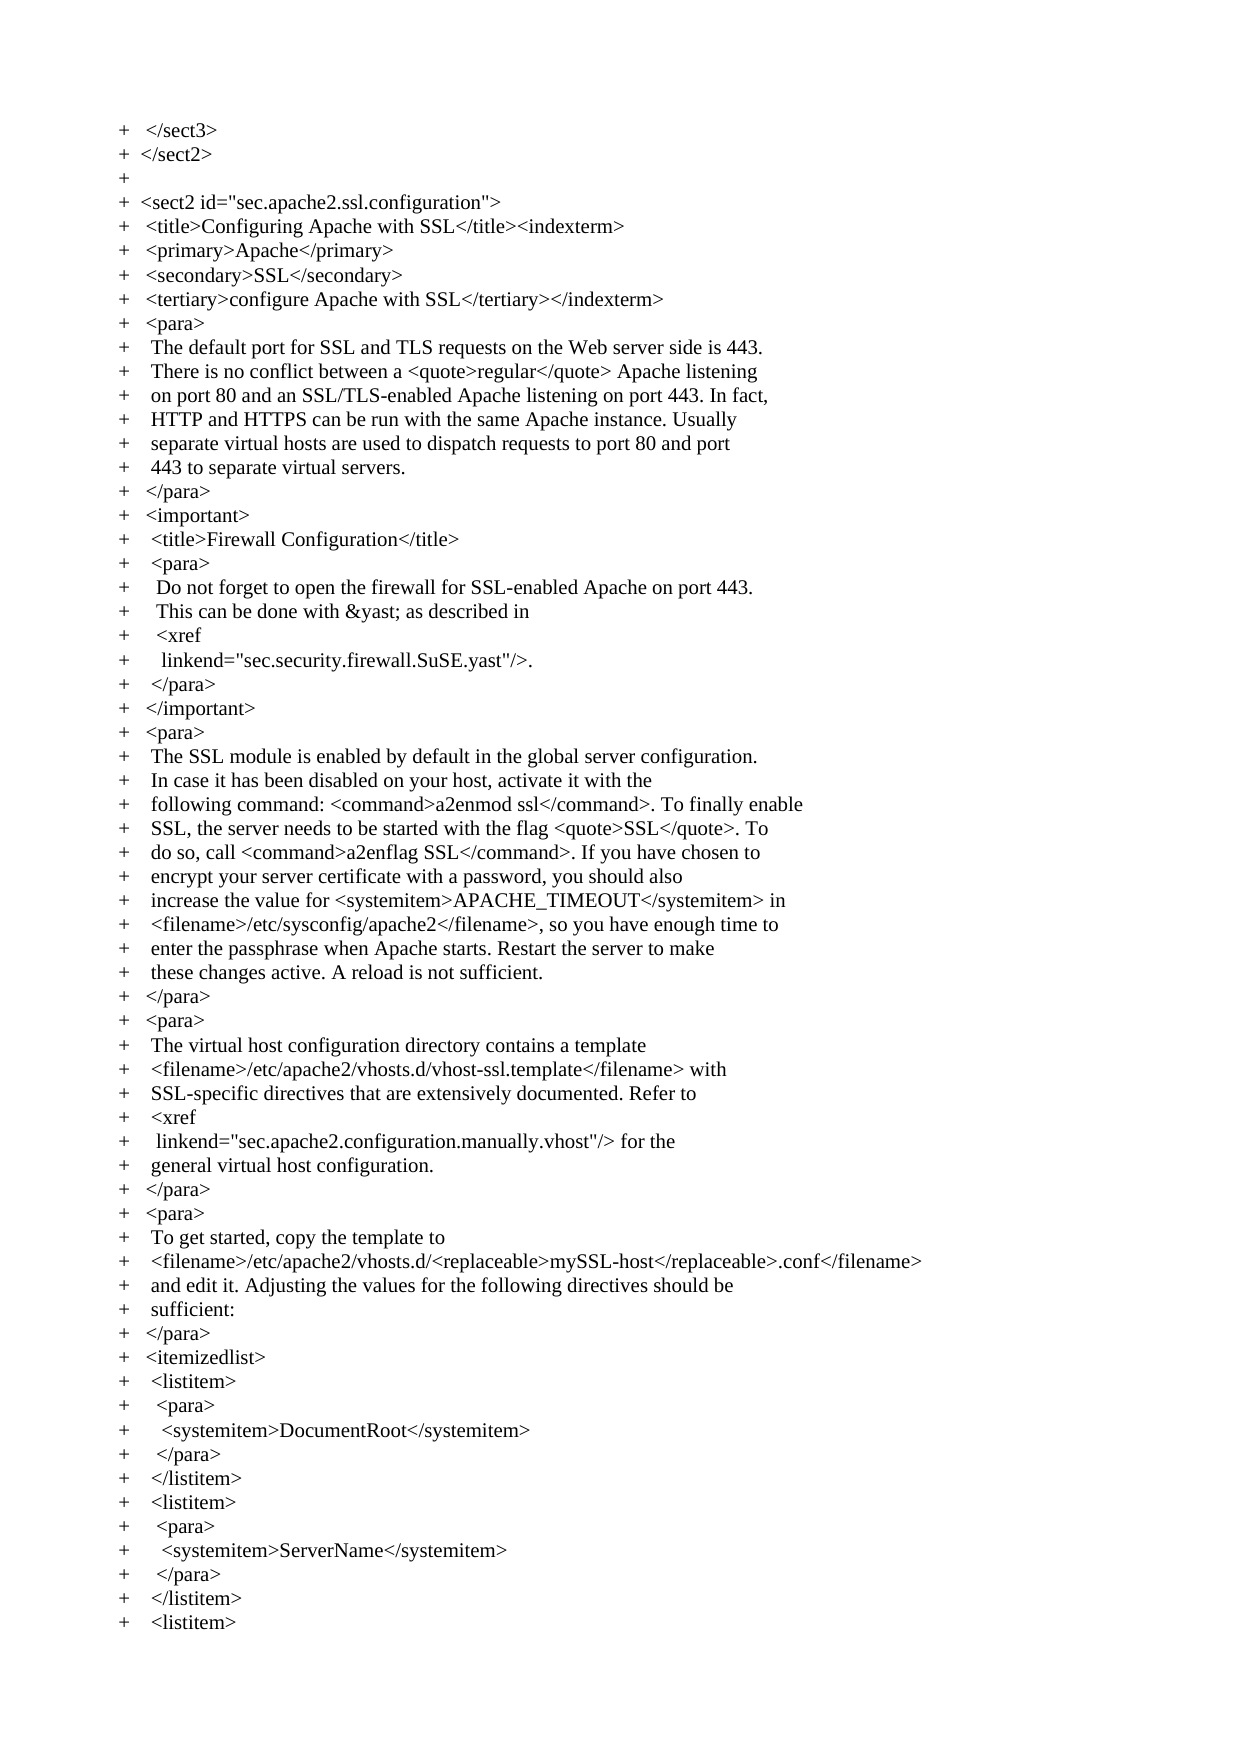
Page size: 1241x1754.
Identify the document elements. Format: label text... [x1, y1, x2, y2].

text + <secondary>SSL</secondary> [118, 262, 1122, 287]
text + </important> [118, 696, 1122, 720]
text + </sect2> [118, 142, 1122, 166]
text + The default port for SSL and TLS requests on the Web server side is 443. [118, 335, 1122, 359]
text + </sect3> [118, 118, 1122, 142]
text + <listitem> [118, 1369, 1122, 1393]
text + </listitem> [118, 1466, 1122, 1490]
text + This can be done with &yast; as described in [118, 599, 1122, 623]
text + <para> [118, 720, 1122, 744]
text + enter the passphrase when Apache starts. Restart the server to make [118, 936, 1122, 960]
text + <listitem> [118, 1490, 1122, 1514]
text + </para> [118, 984, 1122, 1008]
text + There is no conflict between a <quote>regular</quote> Apache listening [118, 359, 1122, 383]
text + do so, call <command>a2enflag SSL</command>. If you have chosen to [118, 840, 1122, 864]
text + <para> [118, 1201, 1122, 1225]
text + <para> [118, 1393, 1122, 1417]
text + increase the value for <systemitem>APACHE_TIMEOUT</systemitem> in [118, 888, 1122, 912]
text + 443 to separate virtual servers. [118, 455, 1122, 479]
text + <xref [118, 623, 1122, 647]
text + </para> [118, 1562, 1122, 1586]
text + <title>Firewall Configuration</title> [118, 527, 1122, 551]
text + </para> [118, 1321, 1122, 1345]
text + The SSL module is enabled by default in the global server configuration. [118, 744, 1122, 768]
text + </para> [118, 1177, 1122, 1201]
text + HTTP and HTTPS can be run with the same Apache instance. Usually [118, 407, 1122, 431]
text + general virtual host configuration. [118, 1153, 1122, 1177]
text + on port 80 and an SSL/TLS-enabled Apache listening on port 443. In fact, [118, 383, 1122, 407]
text + <important> [118, 503, 1122, 527]
text + <filename>/etc/sysconfig/apache2</filename>, so you have enough time to [118, 912, 1122, 936]
text + <para> [118, 551, 1122, 575]
text + </para> [118, 479, 1122, 503]
text + SSL-specific directives that are extensively documented. Refer to [118, 1081, 1122, 1105]
text + <para> [118, 1008, 1122, 1032]
text + To get started, copy the template to [118, 1225, 1122, 1249]
text + <para> [118, 1514, 1122, 1538]
text + <systemitem>DocumentRoot</systemitem> [118, 1417, 1122, 1442]
text + SSL, the server needs to be started with the flag <quote>SSL</quote>. To [118, 816, 1122, 840]
text + The virtual host configuration directory contains a template [118, 1032, 1122, 1057]
text + following command: <command>a2enmod ssl</command>. To finally enable [118, 792, 1122, 816]
text + <systemitem>ServerName</systemitem> [118, 1538, 1122, 1562]
text + linkend="sec.apache2.configuration.manually.vhost"/> for the [118, 1129, 1122, 1153]
text + these changes active. A reload is not sufficient. [118, 960, 1122, 984]
text + <primary>Apache</primary> [118, 238, 1122, 262]
text + Do not forget to open the firewall for SSL-enabled Apache on port 443. [118, 575, 1122, 599]
text + <filename>/etc/apache2/vhosts.d/<replaceable>mySSL-host</replaceable>.conf</filename> [118, 1249, 1122, 1273]
text + linkend="sec.security.firewall.SuSE.yast"/>. [118, 647, 1122, 672]
text + <tertiary>configure Apache with SSL</tertiary></indexterm> [118, 287, 1122, 311]
text + <itemizedlist> [118, 1345, 1122, 1369]
text + </listitem> [118, 1586, 1122, 1610]
text + [118, 166, 1122, 190]
text + encrypt your server certificate with a password, you should also [118, 864, 1122, 888]
text + <filename>/etc/apache2/vhosts.d/vhost-ssl.template</filename> with [118, 1057, 1122, 1081]
text + </para> [118, 1442, 1122, 1466]
text + and edit it. Adjusting the values for the following directives should be [118, 1273, 1122, 1297]
text + <xref [118, 1105, 1122, 1129]
text + <para> [118, 311, 1122, 335]
text + <title>Configuring Apache with SSL</title><indexterm> [118, 214, 1122, 238]
text + sufficient: [118, 1297, 1122, 1321]
text + </para> [118, 672, 1122, 696]
text + <listitem> [118, 1610, 1122, 1634]
text + <sect2 id="sec.apache2.ssl.configuration"> [118, 190, 1122, 214]
text + In case it has been disabled on your host, activate it with the [118, 768, 1122, 792]
text + separate virtual hosts are used to dispatch requests to port 80 and port [118, 431, 1122, 455]
